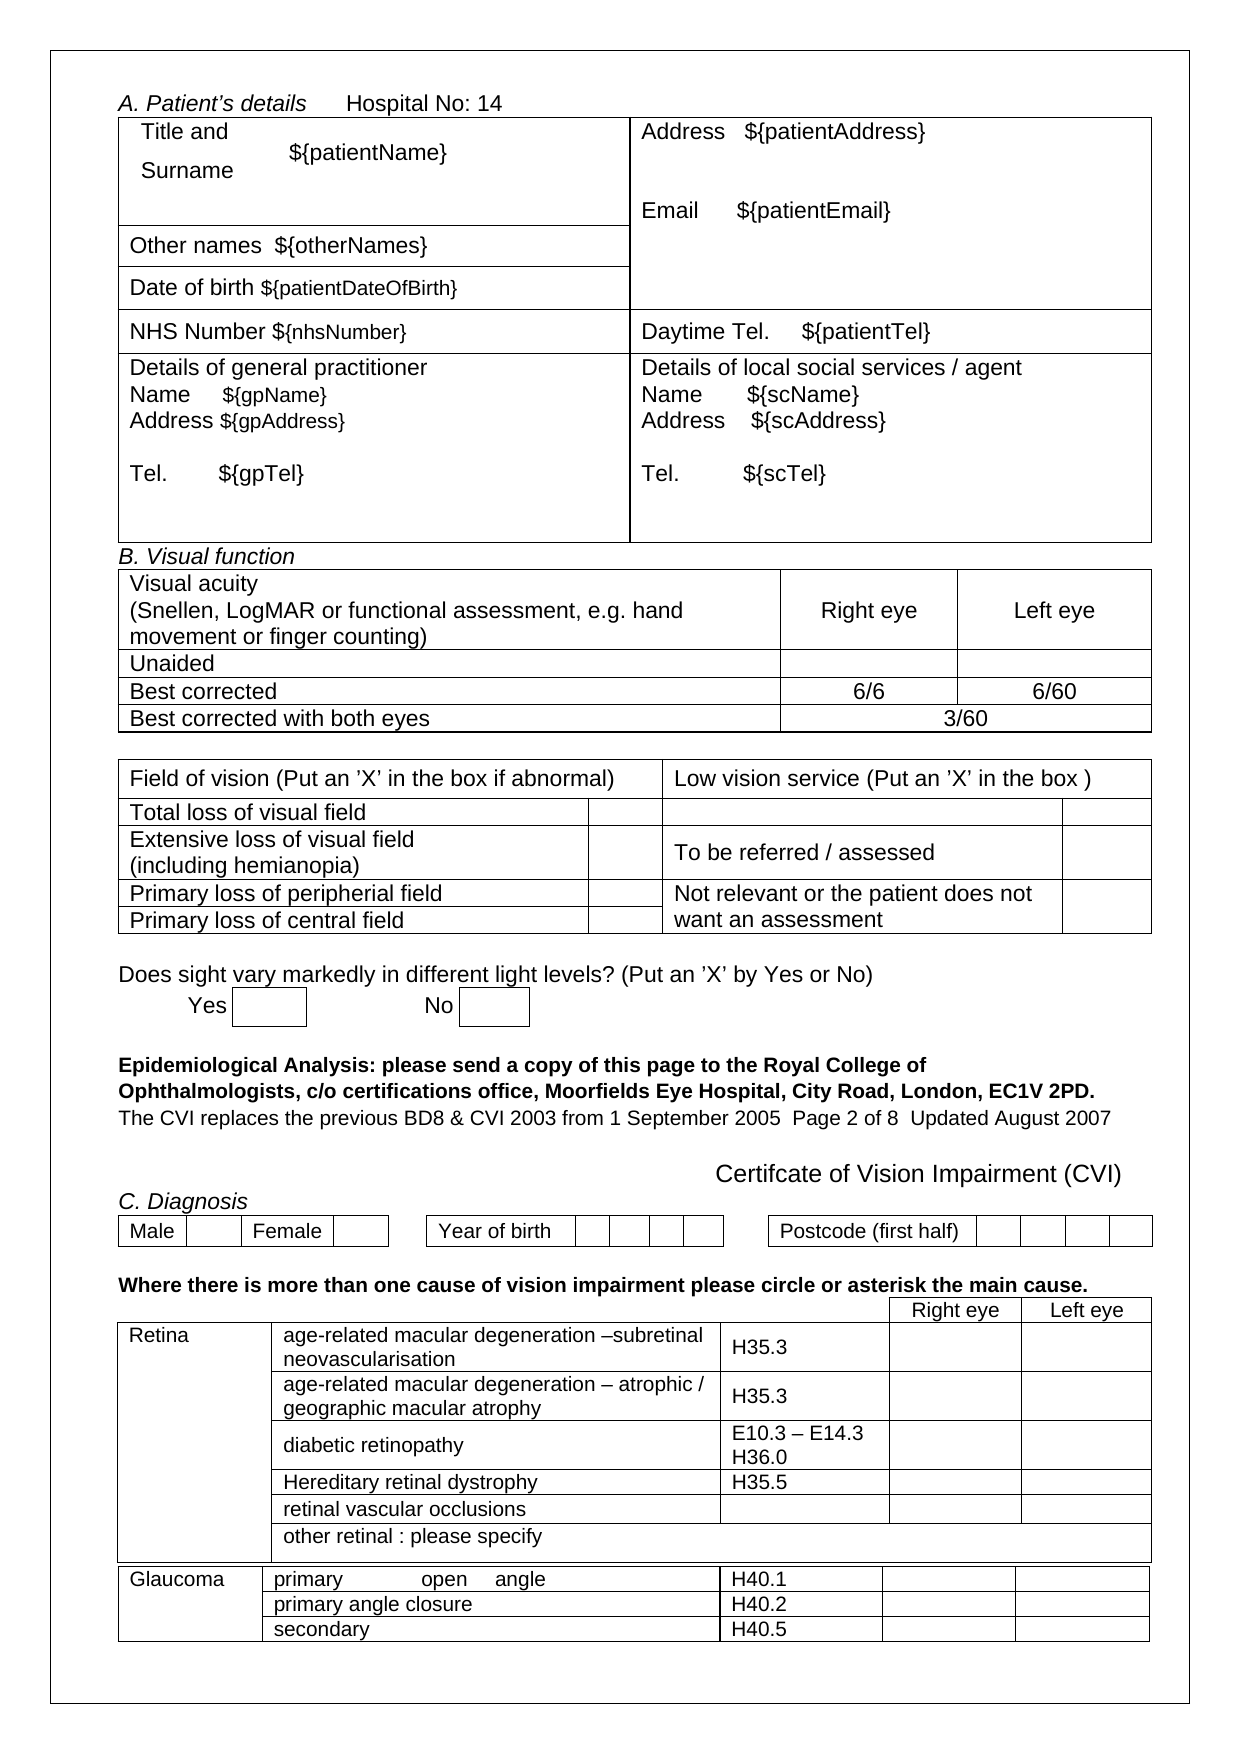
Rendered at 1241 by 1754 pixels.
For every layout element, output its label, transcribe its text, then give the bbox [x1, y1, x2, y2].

table_cell [1063, 826, 1151, 878]
table_header [684, 1216, 723, 1246]
table_cell [958, 650, 1151, 677]
table_header [1016, 1567, 1149, 1591]
table_cell Unaided [119, 650, 780, 677]
table_cell [1022, 1323, 1151, 1371]
text B. Visual function [118, 543, 1122, 569]
table_cell [1022, 1495, 1151, 1522]
table_header ${patientName} [278, 118, 618, 187]
table_cell retinal vascular occlusions [272, 1495, 720, 1522]
table_cell To be referred / assessed [663, 826, 1062, 878]
table_header [117, 1297, 272, 1322]
text Epidemiological Analysis: please send a copy of this page to the Royal College of Ophthalmologists, c/o certifications office, Moorfields Eye Hospital, City Road, London, EC1V 2PD. [118, 1053, 1112, 1103]
table_header Field of vision (Put an ’X’ in the box if abnormal) [119, 760, 662, 797]
table_header [389, 1215, 426, 1246]
table_cell H40.5 [721, 1617, 882, 1641]
table_cell other retinal : please specify [272, 1524, 1151, 1562]
table_cell Surname [129, 153, 278, 187]
table_cell diabetic retinopathy [272, 1421, 720, 1469]
table_header Yes [117, 987, 232, 1026]
table_cell [890, 1421, 1021, 1469]
table_header Year of birth [427, 1216, 575, 1246]
table_cell E10.3 – E14.3 H36.0 [721, 1421, 889, 1469]
table_header [1110, 1216, 1152, 1246]
table_header Postcode (first half) [769, 1216, 976, 1246]
table_header [334, 1216, 388, 1246]
text C. Diagnosis [118, 1187, 1122, 1215]
table_cell Daytime Tel. ${patientTel} [631, 310, 1151, 353]
table_cell 6/6 [781, 678, 957, 704]
table_cell secondary [263, 1617, 719, 1641]
table_header [610, 1216, 649, 1246]
table_header [650, 1216, 683, 1246]
table_header [977, 1216, 1020, 1246]
table_header [724, 1215, 768, 1246]
table_cell H40.2 [721, 1592, 882, 1616]
table_header [272, 1297, 720, 1322]
table_header Right eye [781, 570, 957, 649]
table_cell [1063, 799, 1151, 825]
table_header [460, 988, 529, 1026]
table_header [720, 1297, 889, 1322]
table_cell Details of local social services / agent Name ${scName} Address ${scAddress} Tel. ${scTel} [631, 354, 1151, 542]
text Where there is more than one cause of vision impairment please circle or asterisk the main cause. [118, 1273, 1122, 1297]
table_cell [883, 1592, 1015, 1616]
table_cell Best corrected with both eyes [119, 705, 780, 731]
table_cell H35.5 [721, 1470, 889, 1494]
table_cell H35.3 [721, 1323, 889, 1371]
table_cell Primary loss of central field [119, 907, 588, 933]
table_header No [307, 987, 459, 1026]
table_header H40.1 [721, 1567, 882, 1591]
table_cell Details of general practitioner Name ${gpName} Address ${gpAddress} Tel. ${gpTel} [119, 354, 629, 542]
table_cell 6/60 [958, 678, 1151, 704]
table_cell [589, 880, 662, 906]
table_header [233, 988, 306, 1026]
table_cell Other names ${otherNames} [119, 226, 629, 266]
table_cell [1022, 1421, 1151, 1469]
table_header [119, 118, 629, 224]
table_cell primary angle closure [263, 1592, 719, 1616]
table_cell [589, 907, 662, 933]
table_header [1021, 1216, 1065, 1246]
table_cell [890, 1470, 1021, 1494]
table_cell age-related macular degeneration – atrophic / geographic macular atrophy [272, 1372, 720, 1420]
table_cell [883, 1617, 1015, 1641]
table_cell Date of birth ${patientDateOfBirth} [119, 267, 629, 308]
table_cell [1016, 1592, 1149, 1616]
table_cell [663, 799, 1062, 825]
table_header Male [119, 1216, 186, 1246]
table_header Visual acuity (Snellen, LogMAR or functional assessment, e.g. hand movement or finger counting) [119, 570, 780, 649]
table_header [187, 1216, 241, 1246]
table_cell age-related macular degeneration –subretinal neovascularisation [272, 1323, 720, 1371]
table_cell [1022, 1372, 1151, 1420]
table_header Glaucoma [119, 1567, 262, 1641]
table_cell Best corrected [119, 678, 780, 704]
table_cell [1016, 1617, 1149, 1641]
table_cell [589, 826, 662, 878]
table_cell NHS Number ${nhsNumber} [119, 310, 629, 353]
table_cell H35.3 [721, 1372, 889, 1420]
table_header Address ${patientAddress} Email ${patientEmail} [631, 118, 1151, 308]
table_header Left eye [1022, 1298, 1151, 1322]
table_cell Total loss of visual field [119, 799, 588, 825]
table_header [883, 1567, 1015, 1591]
table_cell [890, 1372, 1021, 1420]
text The CVI replaces the previous BD8 & CVI 2003 from 1 September 2005 Page 2 of 8 Updated August 2007 [118, 1106, 1122, 1130]
table_cell Extensive loss of visual field (including hemianopia) [119, 826, 588, 878]
table_cell [589, 799, 662, 825]
table_cell [781, 650, 957, 677]
table_cell Hereditary retinal dystrophy [272, 1470, 720, 1494]
table_cell [721, 1495, 889, 1522]
table_header Left eye [958, 570, 1151, 649]
table_cell Primary loss of peripherial field [119, 880, 588, 906]
table_header Title and [129, 118, 278, 153]
table_header Female [242, 1216, 333, 1246]
text Certifcate of Vision Impairment (CVI) [118, 1158, 1122, 1187]
table_header Right eye [890, 1298, 1021, 1322]
table_cell [890, 1323, 1021, 1371]
table_header [576, 1216, 609, 1246]
text Does sight vary markedly in different light levels? (Put an ’X’ by Yes or No) [118, 961, 1122, 987]
table_cell [890, 1495, 1021, 1522]
table_header Low vision service (Put an ’X’ in the box ) [663, 760, 1151, 797]
table_cell [1022, 1470, 1151, 1494]
table_cell 3/60 [781, 705, 1151, 731]
table_cell Not relevant or the patient does not want an assessment [663, 880, 1062, 933]
table_header [1066, 1216, 1109, 1246]
table_cell [1063, 880, 1151, 933]
text A. Patient’s details Hospital No: 14 [118, 89, 1122, 117]
table_header primary open angle [263, 1567, 719, 1591]
table_cell Retina [118, 1323, 271, 1562]
